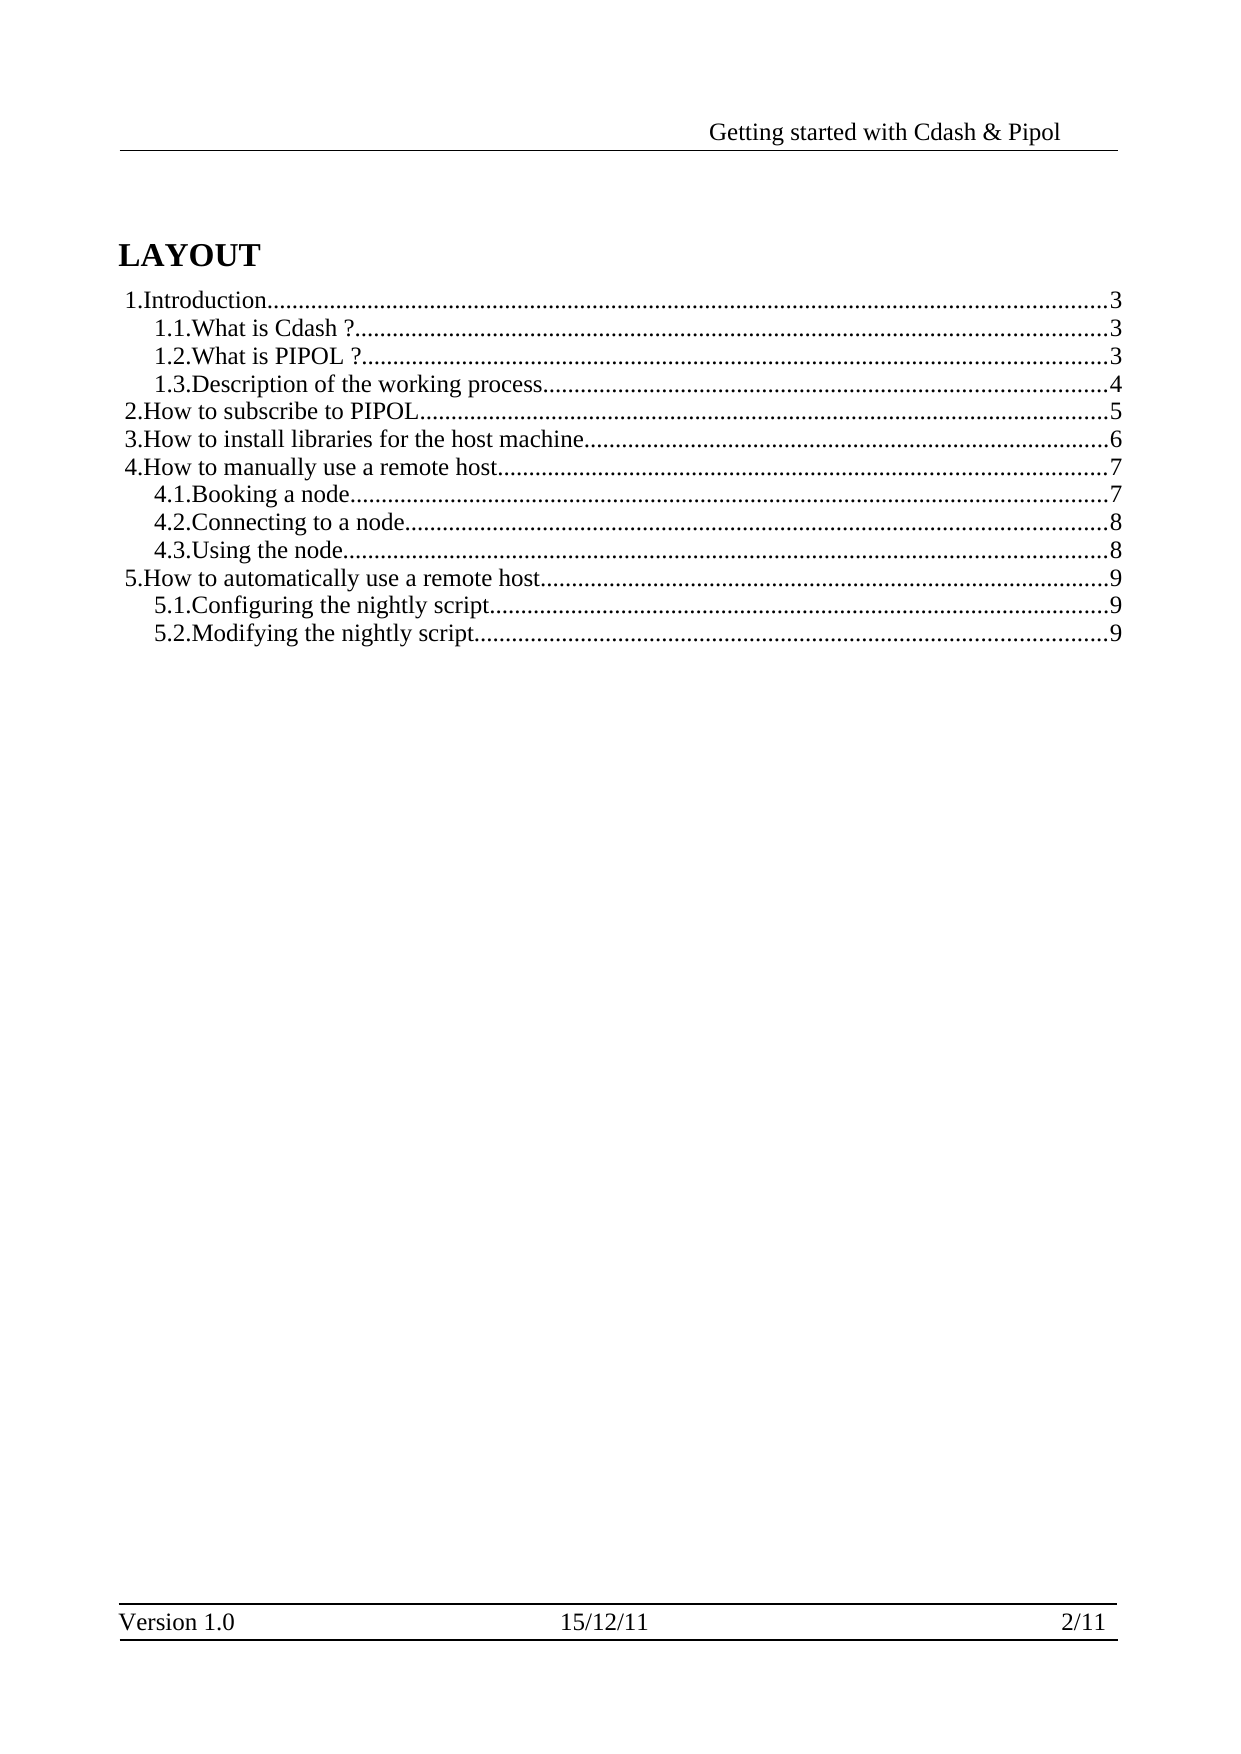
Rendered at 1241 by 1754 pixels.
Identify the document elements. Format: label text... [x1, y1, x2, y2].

text 3.How to install libraries for the host machine 6 [118, 425, 1122, 453]
text 4.2.Connecting to a node 8 [148, 508, 1122, 536]
text 1.Introduction 3 [118, 287, 1122, 314]
text 1.1.What is Cdash ? 3 [148, 314, 1122, 342]
text 5.How to automatically use a remote host 9 [118, 564, 1122, 591]
text 5.1.Configuring the nightly script 9 [148, 591, 1122, 619]
text 4.3.Using the node 8 [148, 536, 1122, 564]
text 5.2.Modifying the nightly script 9 [148, 619, 1122, 647]
text 1.3.Description of the working process 4 [148, 370, 1122, 397]
subtitle LAYOUT [118, 237, 1122, 274]
text 4.1.Booking a node 7 [148, 481, 1122, 508]
text 4.How to manually use a remote host 7 [118, 453, 1122, 481]
text 2.How to subscribe to PIPOL 5 [118, 397, 1122, 425]
text 1.2.What is PIPOL ? 3 [148, 342, 1122, 370]
